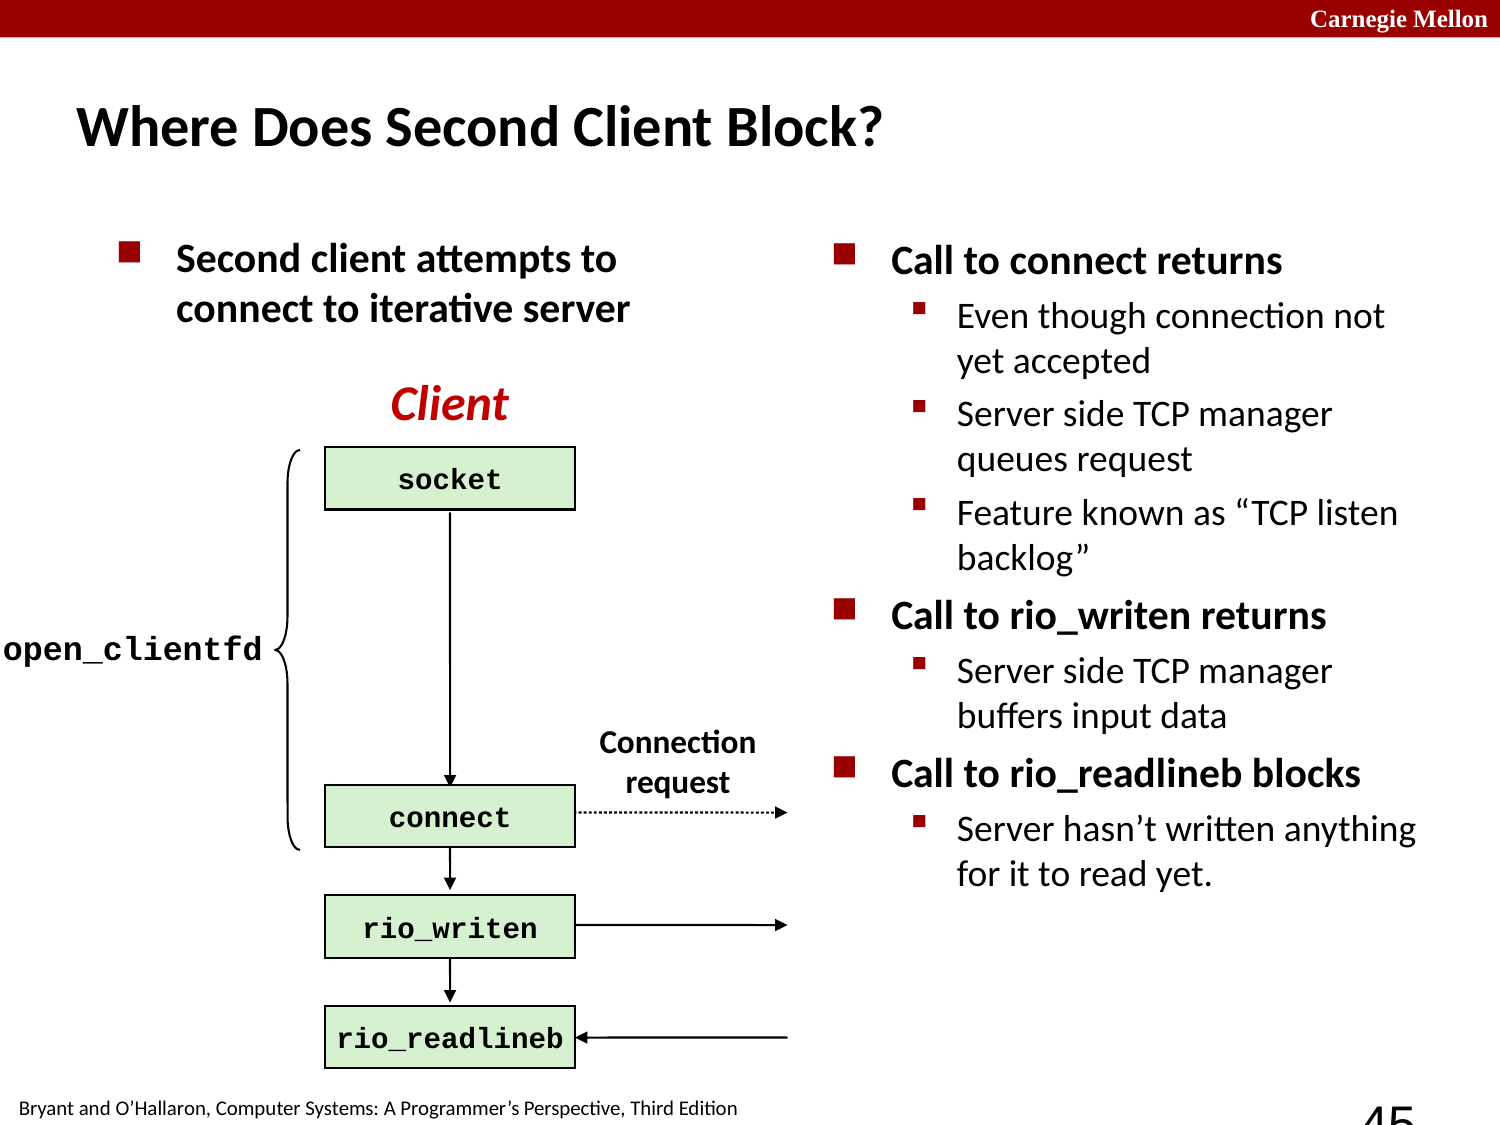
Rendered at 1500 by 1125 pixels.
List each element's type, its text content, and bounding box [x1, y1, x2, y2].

text_box rio_readlineb [324, 1005, 575, 1069]
list Call to connect returns Even though connection not yet accepted Server side TCP manager queues request Feature known as “TCP listen backlog” Call to rio_writen returns Server side TCP manager buffers input data Call to rio_readlineb blocks Server hasn’t written anything for it to read yet. [819, 224, 1456, 1041]
text_box socket [324, 447, 575, 510]
text_box Client [375, 362, 524, 438]
title Where Does Second Client Block? [61, 60, 1307, 186]
list Second client attempts to connect to iterative server [104, 223, 740, 400]
text_box Connection request [584, 713, 772, 808]
text_box open_clientfd [0, 619, 278, 675]
text_box connect [324, 784, 575, 847]
text_box rio_writen [324, 895, 575, 958]
